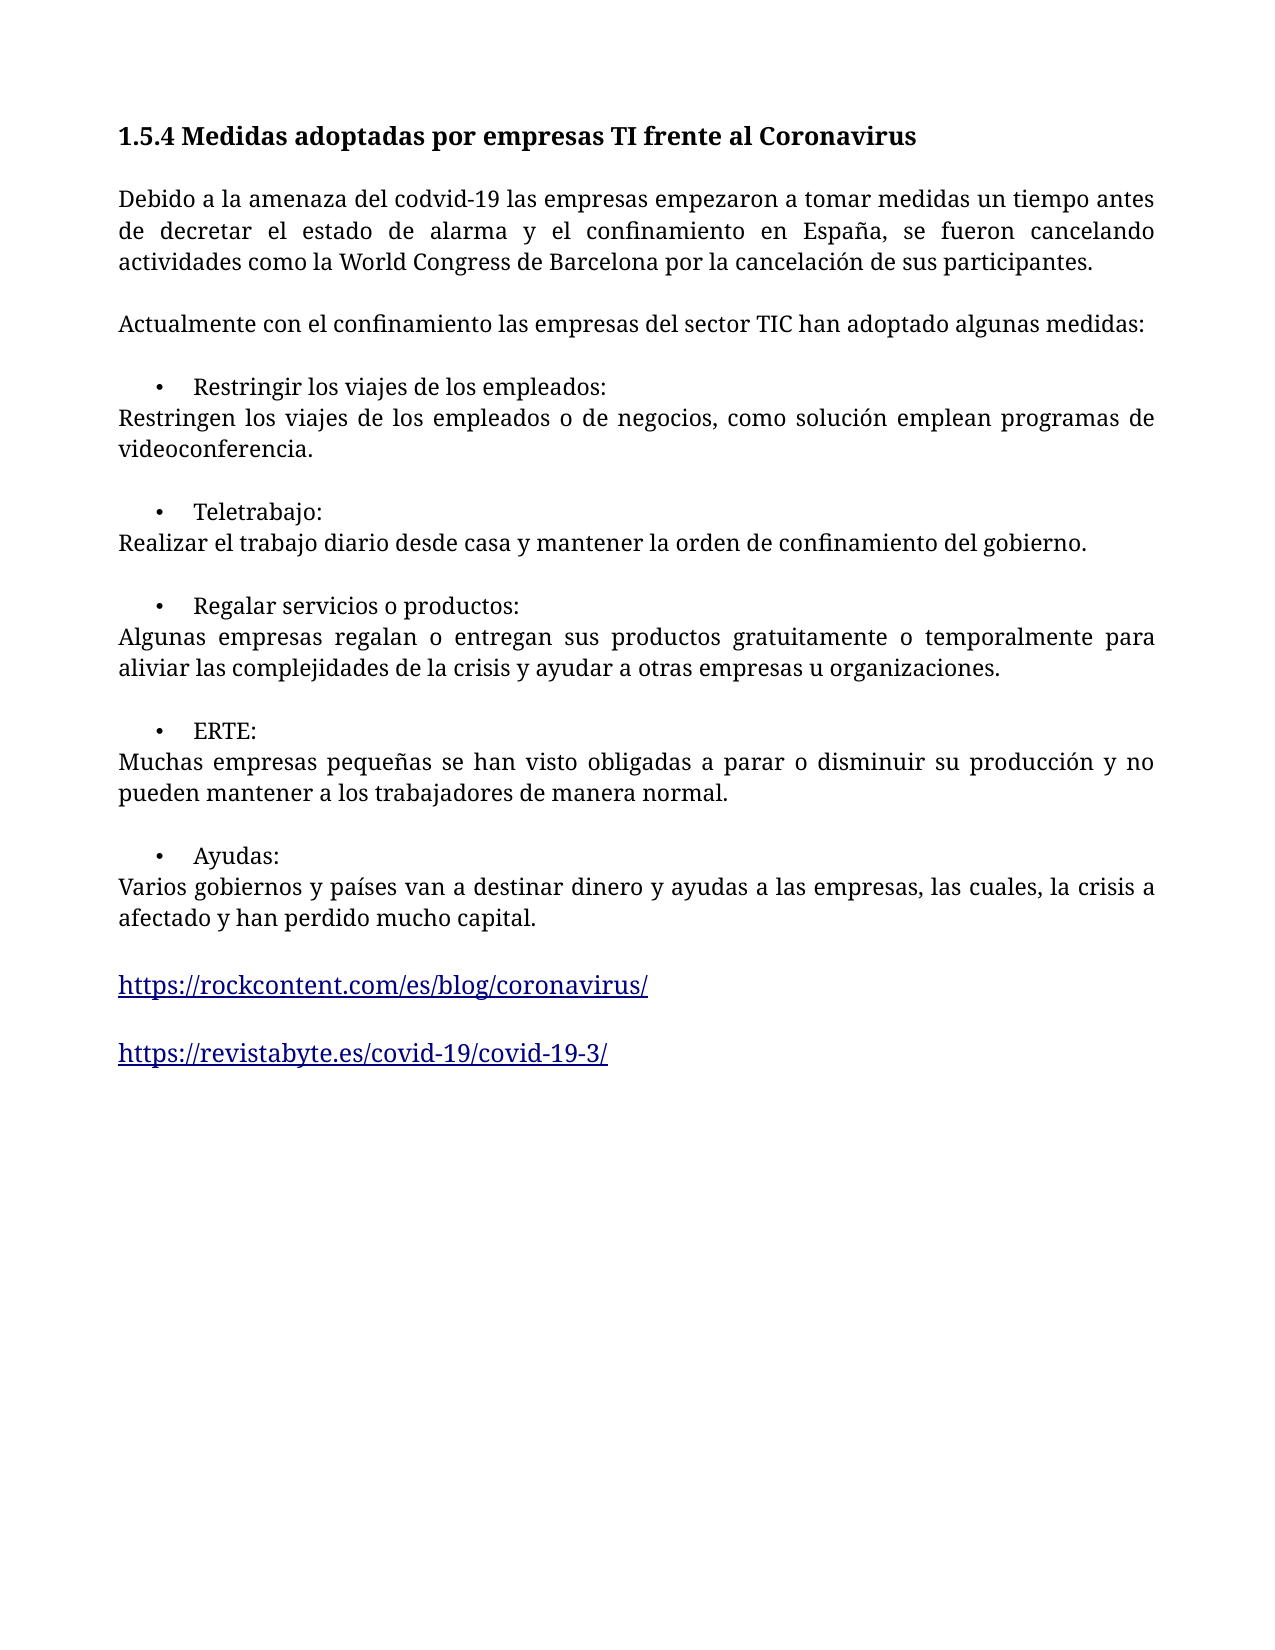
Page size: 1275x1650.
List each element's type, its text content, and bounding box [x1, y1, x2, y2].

text Realizar el trabajo diario desde casa y mantener la orden de confinamiento del gobierno. [118, 527, 1157, 558]
text Muchas empresas pequeñas se han visto obligadas a parar o disminuir su producción y no pueden mantener a los trabajadores de manera normal. [118, 746, 1157, 808]
text Actualmente con el confinamiento las empresas del sector TIC han adoptado algunas medidas: [118, 308, 1157, 340]
list Teletrabajo: [156, 496, 1157, 527]
text 1.5.4 Medidas adoptadas por empresas TI frente al Coronavirus [118, 118, 1157, 152]
list Restringir los viajes de los empleados: [156, 371, 1157, 402]
text Debido a la amenaza del codvid-19 las empresas empezaron a tomar medidas un tiempo antes de decretar el estado de alarma y el confinamiento en España, se fueron cancelando actividades como la World Congress de Barcelona por la cancelación de sus participantes. [118, 183, 1157, 277]
text Varios gobiernos y países van a destinar dinero y ayudas a las empresas, las cuales, la crisis a afectado y han perdido mucho capital. [118, 871, 1157, 933]
list Ayudas: [156, 840, 1157, 871]
text https://revistabyte.es/covid-19/covid-19-3/ [118, 1036, 1157, 1070]
list Regalar servicios o productos: [156, 590, 1157, 621]
text https://rockcontent.com/es/blog/coronavirus/ [118, 967, 1157, 1002]
text Algunas empresas regalan o entregan sus productos gratuitamente o temporalmente para aliviar las complejidades de la crisis y ayudar a otras empresas u organizaciones. [118, 621, 1157, 683]
list ERTE: [156, 715, 1157, 746]
text Restringen los viajes de los empleados o de negocios, como solución emplean programas de videoconferencia. [118, 402, 1157, 465]
